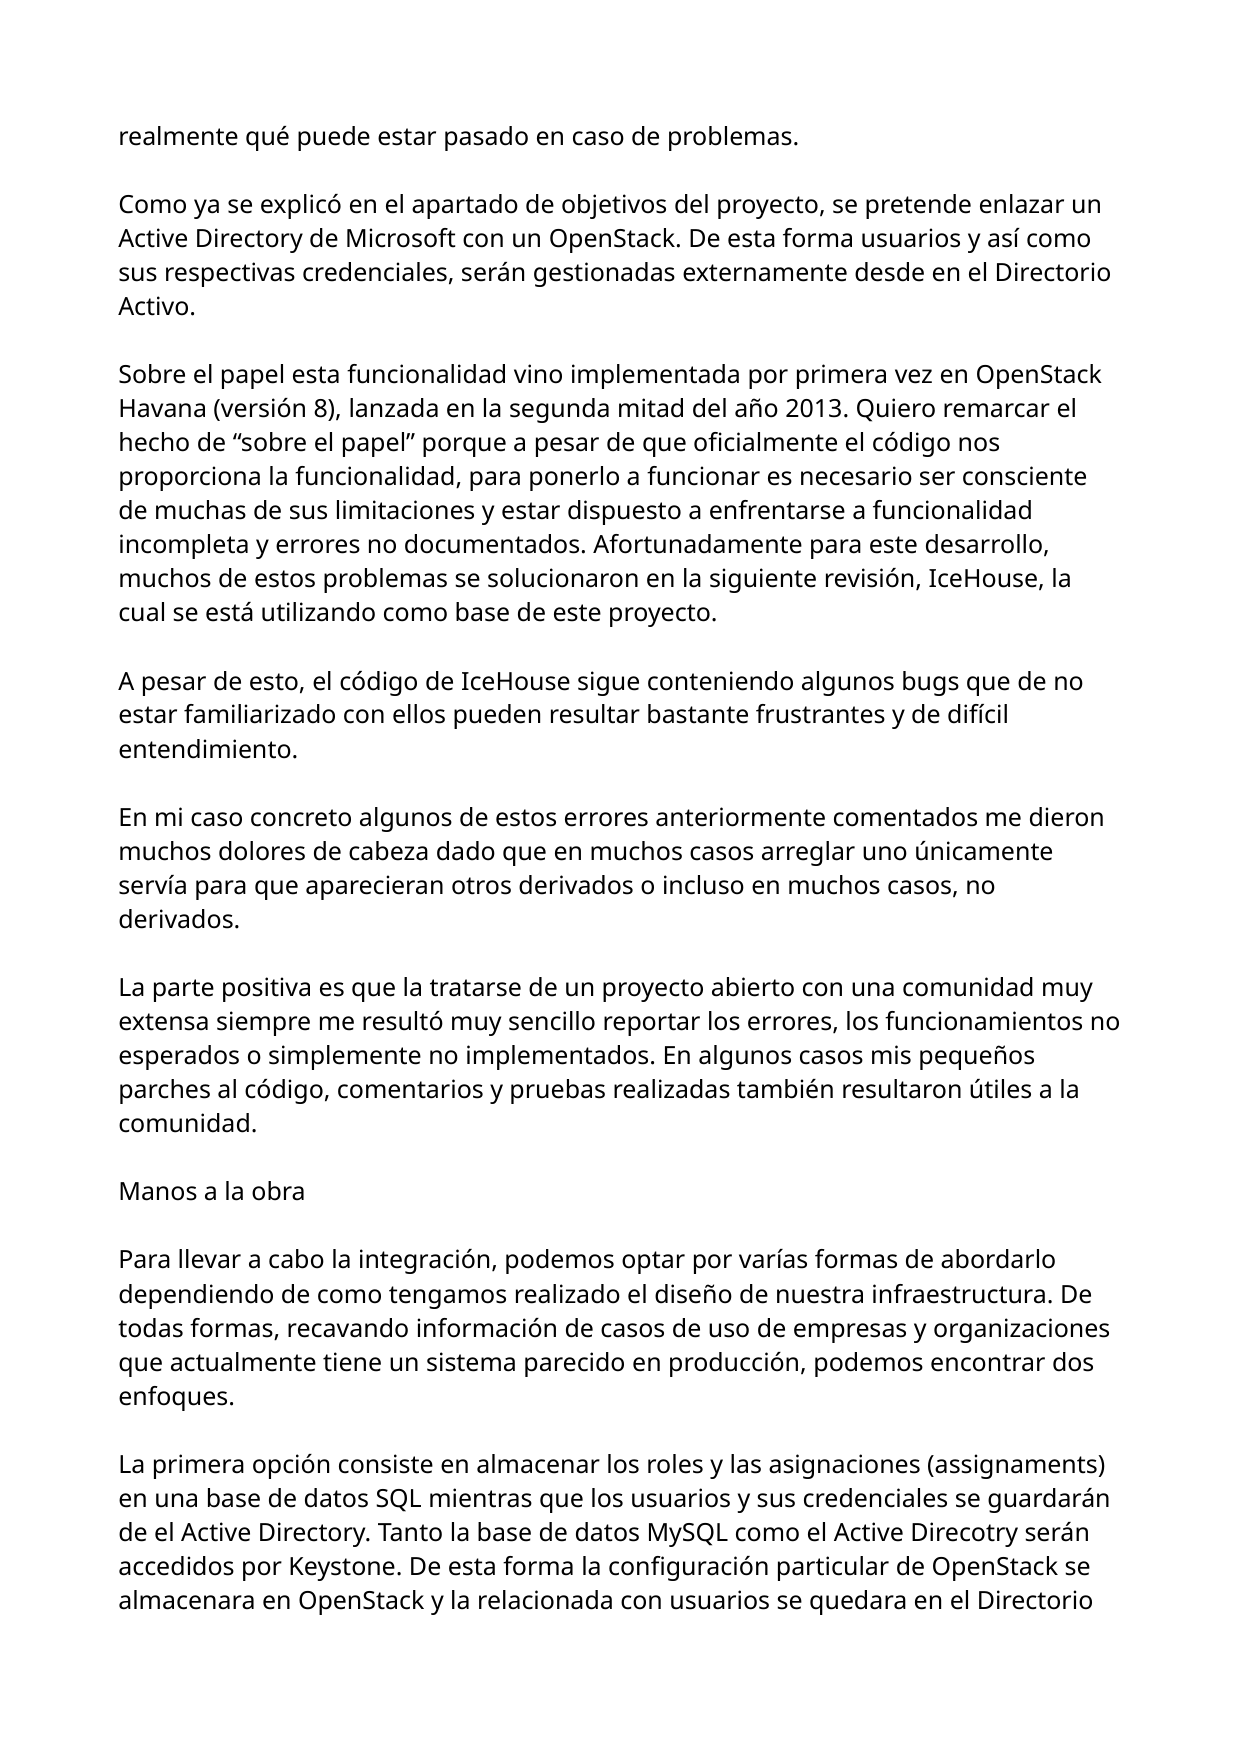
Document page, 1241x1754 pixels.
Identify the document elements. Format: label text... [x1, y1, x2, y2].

text Sobre el papel esta funcionalidad vino implementada por primera vez en OpenStack Havana (versión 8), lanzada en la segunda mitad del año 2013. Quiero remarcar el hecho de “sobre el papel” porque a pesar de que oficialmente el código nos proporciona la funcionalidad, para ponerlo a funcionar es necesario ser consciente de muchas de sus limitaciones y estar dispuesto a enfrentarse a funcionalidad incompleta y errores no documentados. Afortunadamente para este desarrollo, muchos de estos problemas se solucionaron en la siguiente revisión, IceHouse, la cual se está utilizando como base de este proyecto. [118, 357, 1122, 629]
text Para llevar a cabo la integración, podemos optar por varías formas de abordarlo dependiendo de como tengamos realizado el diseño de nuestra infraestructura. De todas formas, recavando información de casos de uso de empresas y organizaciones que actualmente tiene un sistema parecido en producción, podemos encontrar dos enfoques. [118, 1242, 1122, 1412]
text Manos a la obra [118, 1174, 1122, 1208]
text A pesar de esto, el código de IceHouse sigue conteniendo algunos bugs que de no estar familiarizado con ellos pueden resultar bastante frustrantes y de difícil entendimiento. [118, 663, 1122, 765]
text La parte positiva es que la tratarse de un proyecto abierto con una comunidad muy extensa siempre me resultó muy sencillo reportar los errores, los funcionamientos no esperados o simplemente no implementados. En algunos casos mis pequeños parches al código, comentarios y pruebas realizadas también resultaron útiles a la comunidad. [118, 970, 1122, 1140]
text Como ya se explicó en el apartado de objetivos del proyecto, se pretende enlazar un Active Directory de Microsoft con un OpenStack. De esta forma usuarios y así como sus respectivas credenciales, serán gestionadas externamente desde en el Directorio Activo. [118, 186, 1122, 322]
text La primera opción consiste en almacenar los roles y las asignaciones (assignaments) en una base de datos SQL mientras que los usuarios y sus credenciales se guardarán de el Active Directory. Tanto la base de datos MySQL como el Active Direcotry serán accedidos por Keystone. De esta forma la configuración particular de OpenStack se almacenara en OpenStack y la relacionada con usuarios se quedara en el Directorio [118, 1447, 1122, 1617]
text En mi caso concreto algunos de estos errores anteriormente comentados me dieron muchos dolores de cabeza dado que en muchos casos arreglar uno únicamente servía para que aparecieran otros derivados o incluso en muchos casos, no derivados. [118, 799, 1122, 936]
text realmente qué puede estar pasado en caso de problemas. [118, 118, 1122, 152]
